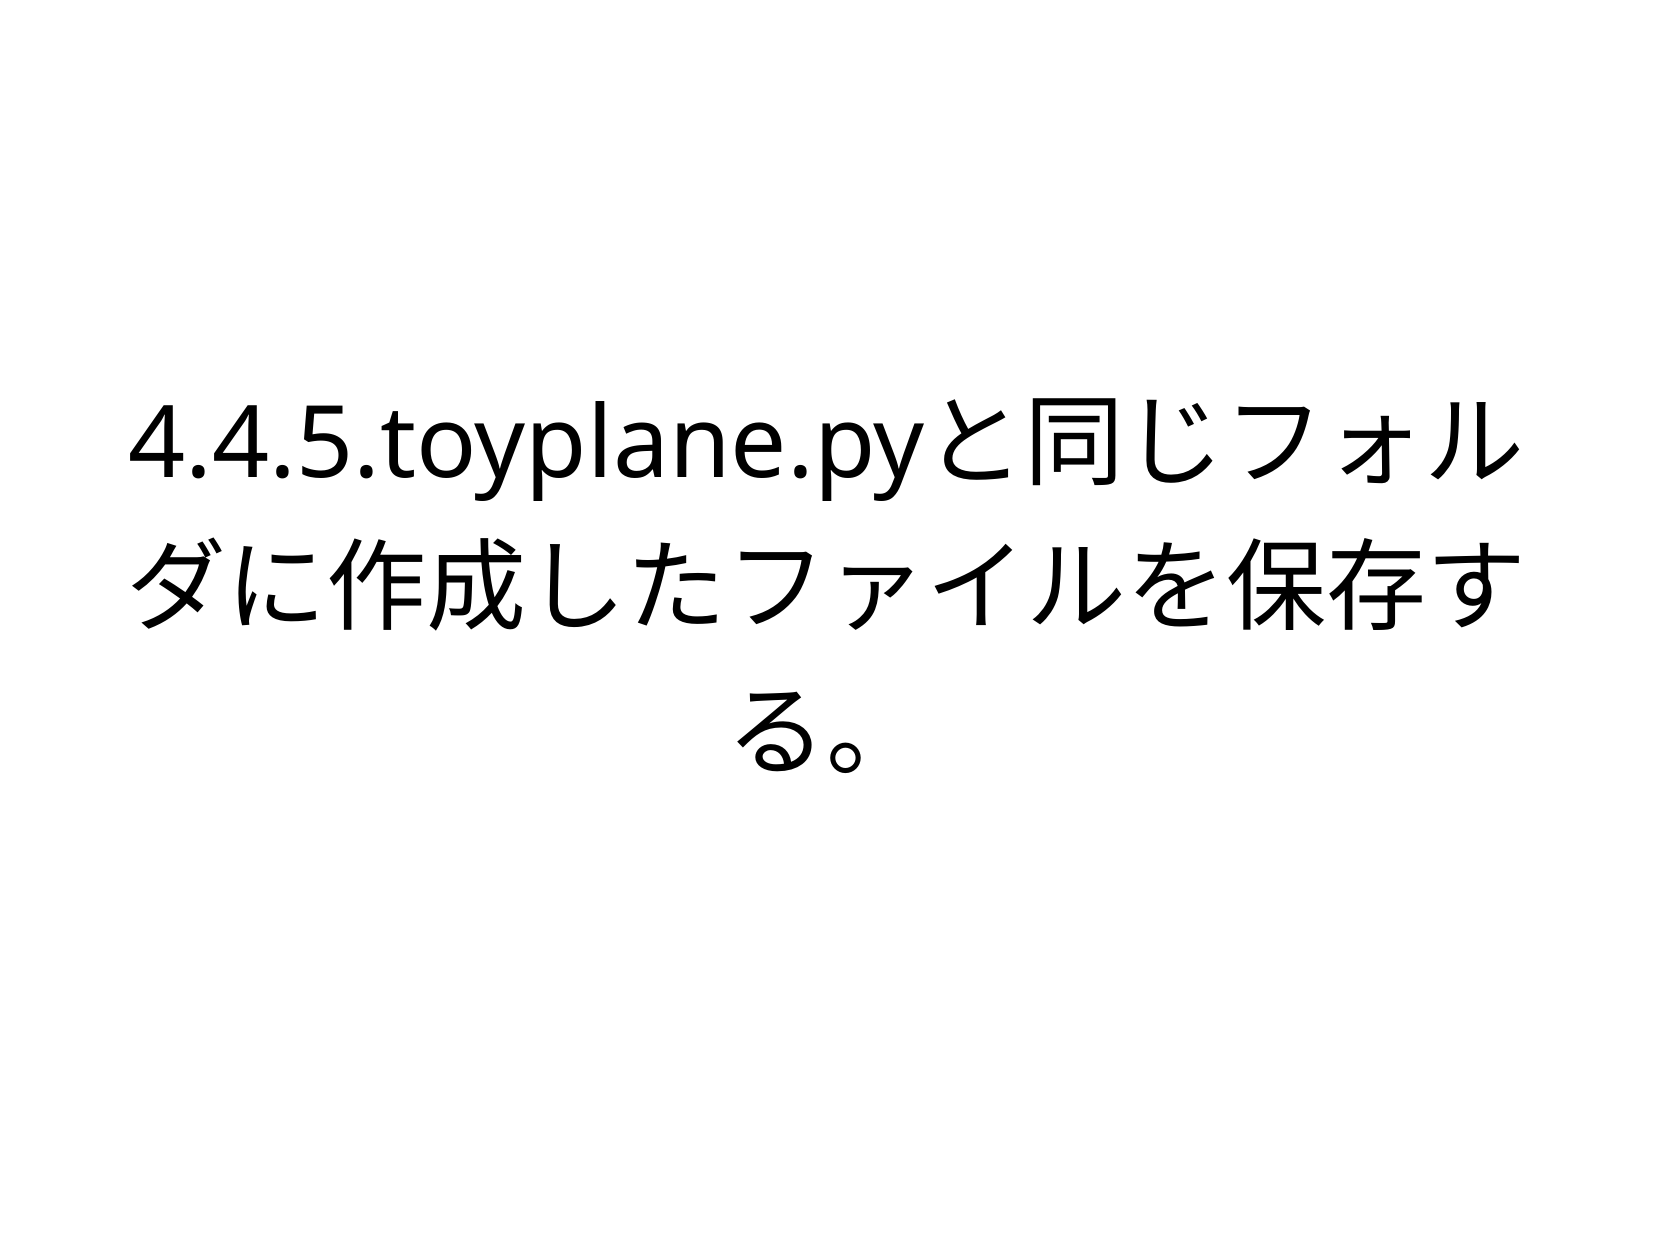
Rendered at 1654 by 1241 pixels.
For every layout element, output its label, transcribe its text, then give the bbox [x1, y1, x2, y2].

title 4.4.5.toyplane.pyと同じフォルダに作成したファイルを保存する。 [82, 351, 1571, 890]
